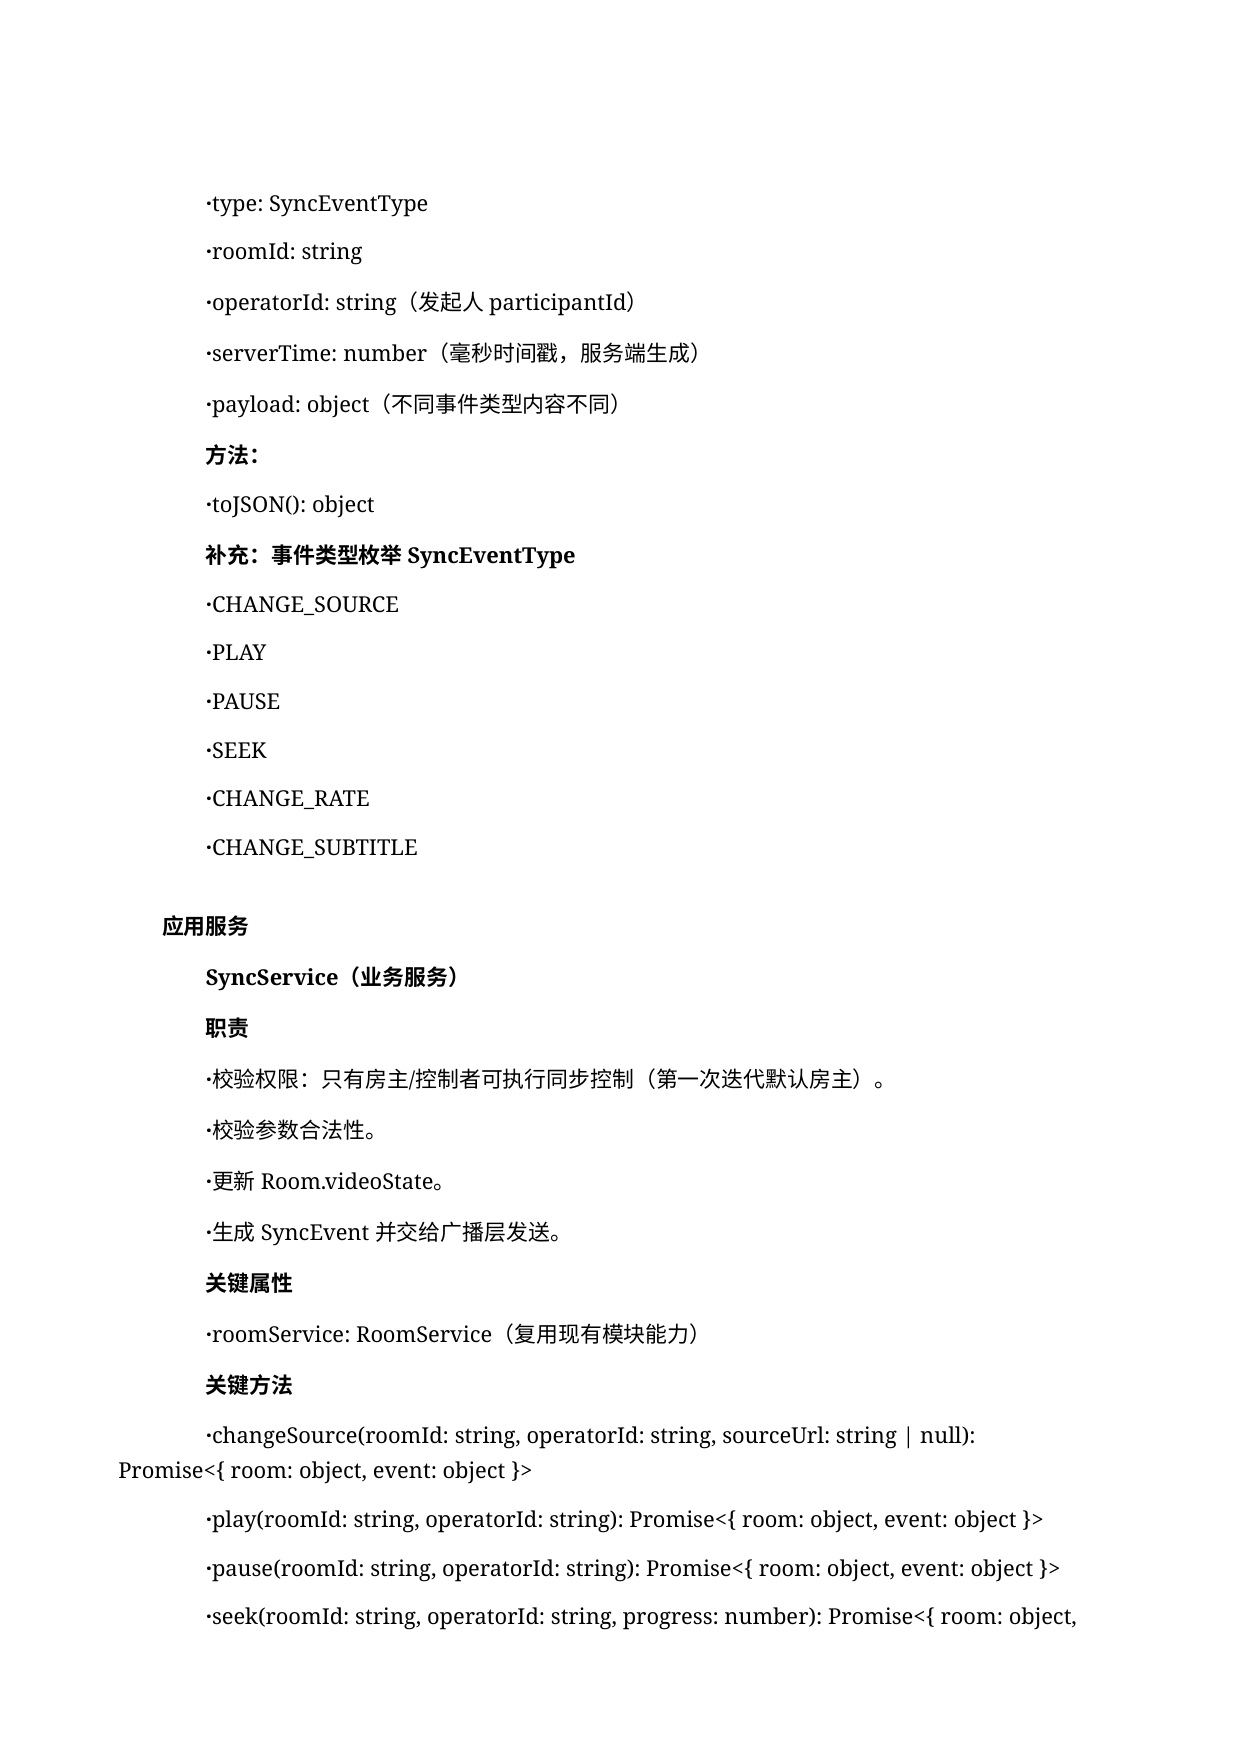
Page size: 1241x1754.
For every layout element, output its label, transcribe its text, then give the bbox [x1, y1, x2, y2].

text ·更新 Room.videoState。 [118, 1164, 1122, 1196]
text ·seek(roomId: string, operatorId: string, progress: number): Promise<{ room: object, [118, 1601, 1122, 1631]
text ·serverTime: number（毫秒时间戳，服务端生成） [118, 336, 1122, 368]
text ·PLAY [118, 637, 1122, 667]
text 方法： [118, 438, 1122, 470]
text ·play(roomId: string, operatorId: string): Promise<{ room: object, event: object }> [118, 1504, 1122, 1534]
text ·operatorId: string（发起人 participantId） [118, 285, 1122, 317]
text ·SEEK [118, 735, 1122, 764]
text ·PAUSE [118, 686, 1122, 716]
text ·roomId: string [118, 236, 1122, 266]
text 应用服务 [118, 909, 1122, 941]
text ·roomService: RoomService（复用现有模块能力） [118, 1317, 1122, 1349]
text ·CHANGE_SOURCE [118, 589, 1122, 618]
text ·pause(roomId: string, operatorId: string): Promise<{ room: object, event: object }> [118, 1553, 1122, 1582]
text ·toJSON(): object [118, 489, 1122, 519]
text ·changeSource(roomId: string, operatorId: string, sourceUrl: string | null): Promise<{ room: object, event: object }> [118, 1419, 1122, 1485]
text ·CHANGE_RATE [118, 783, 1122, 813]
text 关键方法 [118, 1368, 1122, 1400]
text ·生成 SyncEvent 并交给广播层发送。 [118, 1215, 1122, 1247]
text ·CHANGE_SUBTITLE [118, 832, 1122, 862]
text SyncService（业务服务） [118, 960, 1122, 992]
text ·校验权限：只有房主/控制者可执行同步控制（第一次迭代默认房主）。 [118, 1062, 1122, 1094]
text ·payload: object（不同事件类型内容不同） [118, 387, 1122, 419]
text 补充：事件类型枚举 SyncEventType [118, 538, 1122, 569]
text 职责 [118, 1011, 1122, 1043]
text ·校验参数合法性。 [118, 1113, 1122, 1145]
text 关键属性 [118, 1266, 1122, 1298]
text ·type: SyncEventType [118, 188, 1122, 217]
